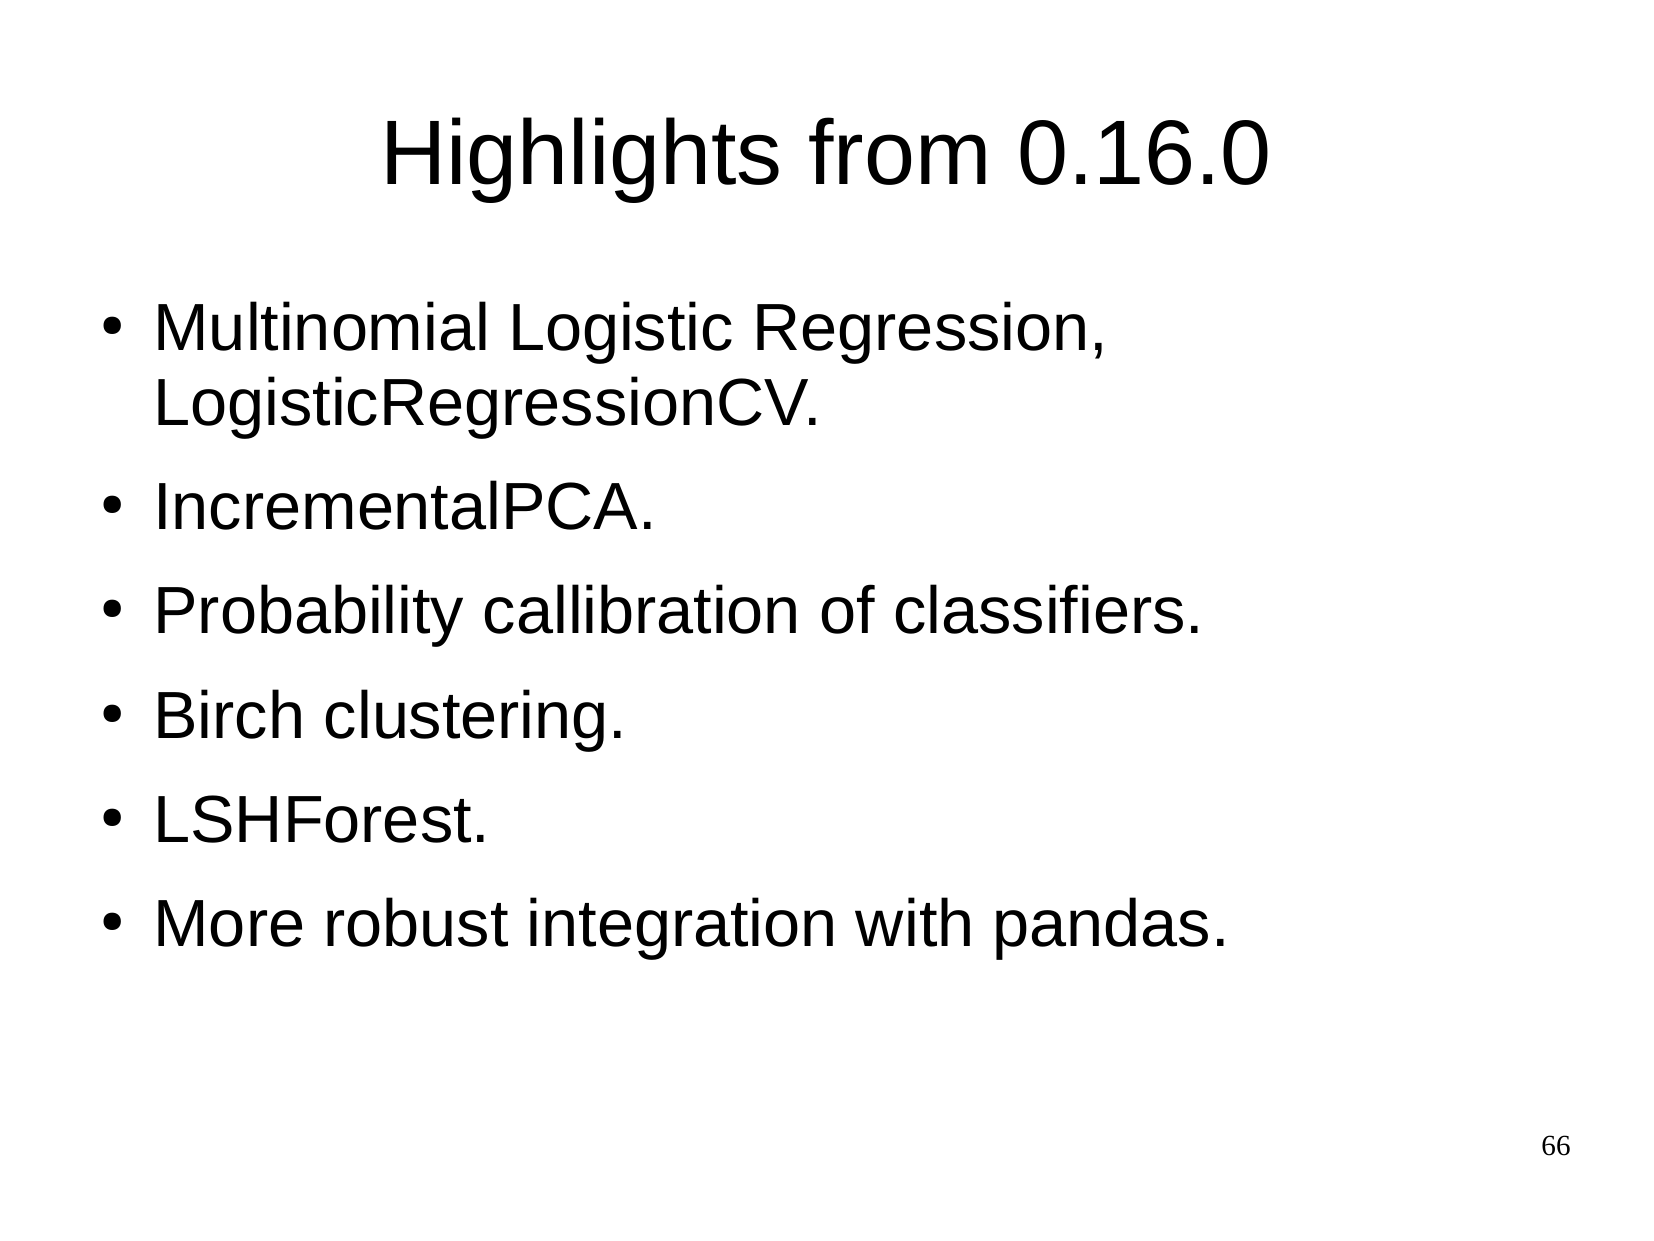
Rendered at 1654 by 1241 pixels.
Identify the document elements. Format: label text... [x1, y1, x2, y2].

list Multinomial Logistic Regression, LogisticRegressionCV. IncrementalPCA. Probability callibration of classifiers. Birch clustering. LSHForest. More robust integration with pandas. [82, 290, 1571, 1010]
title Highlights from 0.16.0 [82, 49, 1571, 257]
